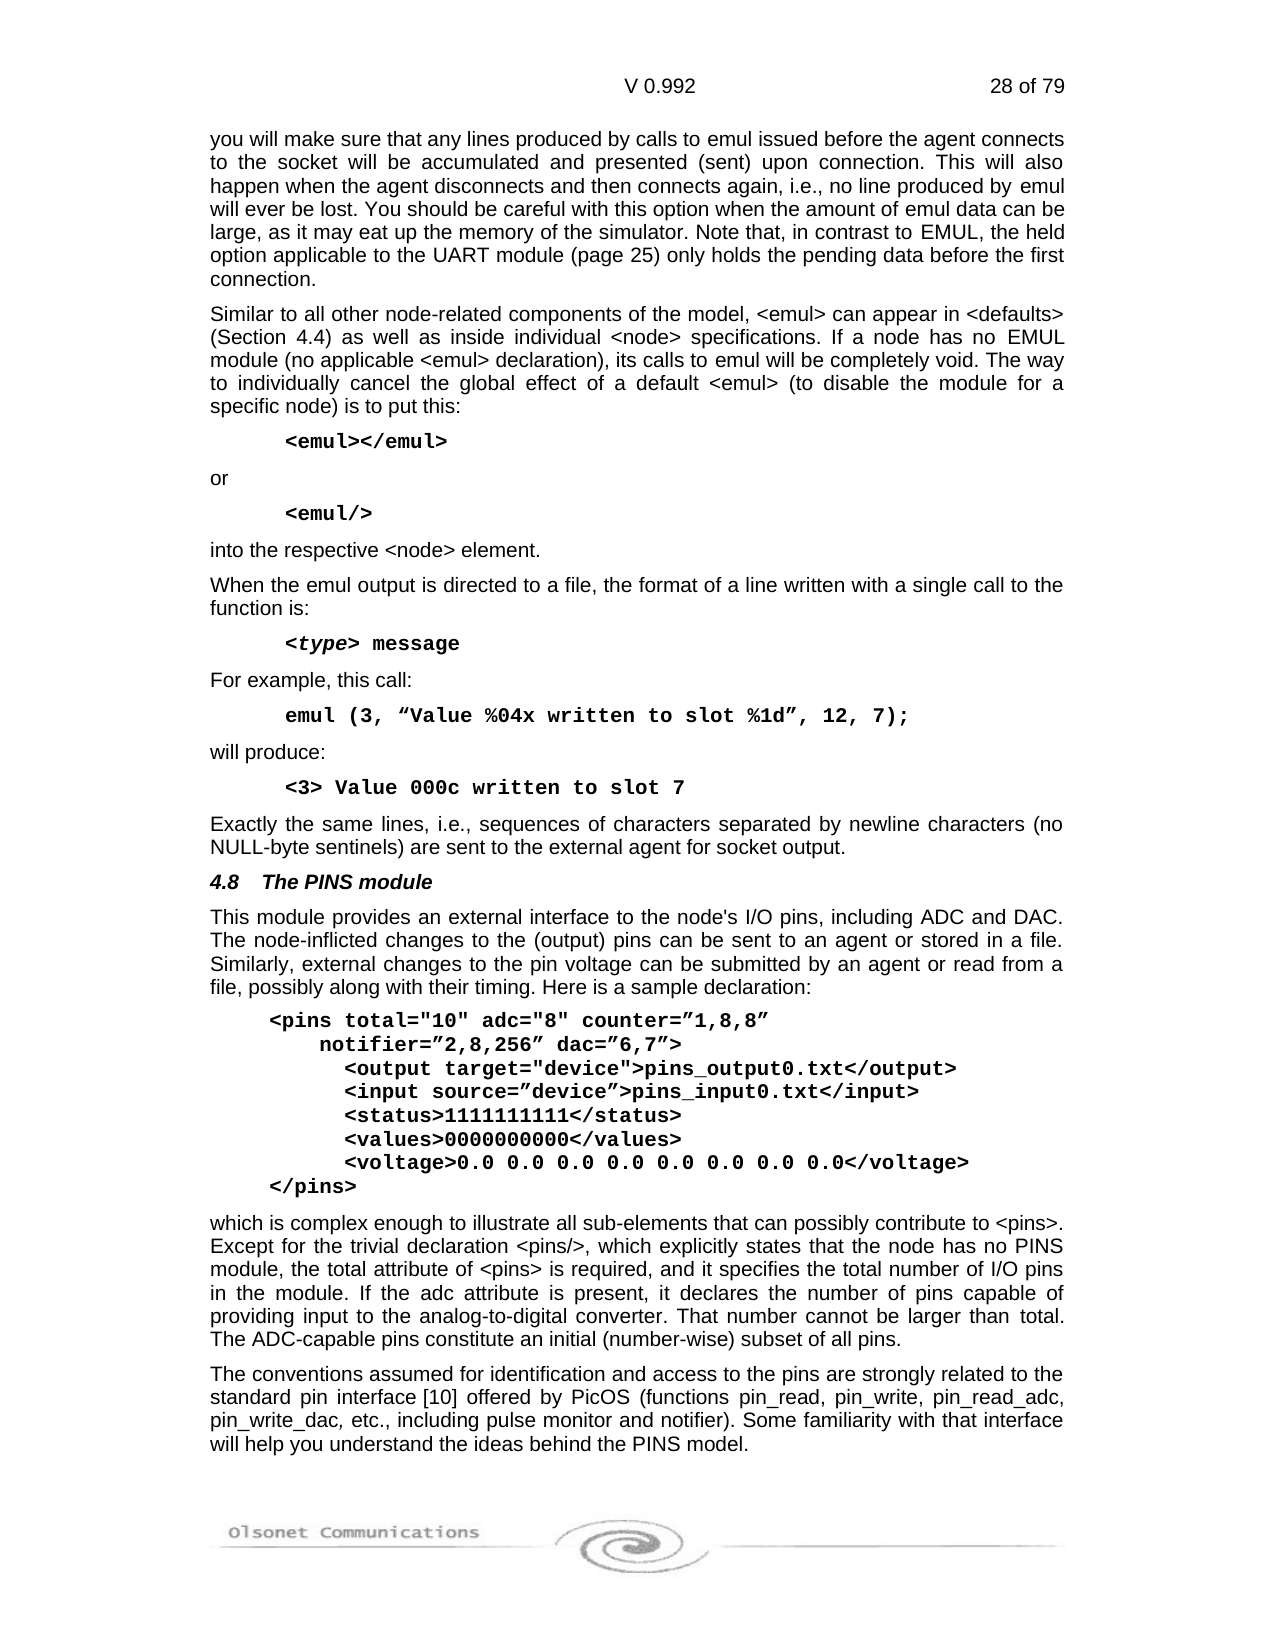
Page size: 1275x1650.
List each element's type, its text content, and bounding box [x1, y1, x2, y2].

text notifier=”2,8,256” dac=”6,7”> [269, 1034, 1065, 1058]
text <values>0000000000</values> [269, 1129, 1065, 1152]
text <input source=”device”>pins_input0.txt</input> [269, 1081, 1065, 1105]
text or [210, 467, 1065, 490]
text For example, this call: [210, 669, 1065, 692]
picture [210, 1504, 1065, 1596]
text <type> message [210, 632, 1065, 657]
text The conventions assumed for identification and access to the pins are strongly related to the standard pin interface [10] offered by PicOS (functions pin_read, pin_write, pin_read_adc, pin_write_dac, etc., including pulse monitor and notifier). Some familiarity with that interface will help you understand the ideas behind the PINS model. [210, 1363, 1065, 1456]
text <output target="device">pins_output0.txt</output> [269, 1058, 1065, 1081]
text into the respective <node> element. [210, 539, 1065, 562]
text Similar to all other node-related components of the model, <emul> can appear in <defaults> (Section 4.4) as well as inside individual <node> specifications. If a node has no EMUL module (no applicable <emul> declaration), its calls to emul will be completely void. The way to individually cancel the global effect of a default <emul> (to disable the module for a specific node) is to put this: [210, 302, 1065, 418]
text <voltage>0.0 0.0 0.0 0.0 0.0 0.0 0.0 0.0</voltage> [269, 1152, 1065, 1176]
text </pins> [269, 1176, 1065, 1200]
text emul (3, “Value %04x written to slot %1d”, 12, 7); [210, 704, 1065, 729]
text <status>1111111111</status> [269, 1105, 1065, 1129]
text will produce: [210, 741, 1065, 764]
text When the emul output is directed to a file, the format of a line written with a single call to the function is: [210, 574, 1065, 620]
text <3> Value 000c written to slot 7 [210, 776, 1065, 801]
text Exactly the same lines, i.e., sequences of characters separated by newline characters (no NULL-byte sentinels) are sent to the external agent for socket output. [210, 813, 1065, 859]
text you will make sure that any lines produced by calls to emul issued before the agent connects to the socket will be accumulated and presented (sent) upon connection. This will also happen when the agent disconnects and then connects again, i.e., no line produced by emul will ever be lost. You should be careful with this option when the amount of emul data can be large, as it may eat up the memory of the simulator. Note that, in contrast to EMUL, the held option applicable to the UART module (page 26) only holds the pending data before the first connection. [210, 128, 1065, 290]
text <emul></emul> [210, 430, 1065, 455]
text <emul/> [210, 502, 1065, 527]
text <pins total="10" adc="8" counter=”1,8,8” [269, 1011, 1065, 1034]
text This module provides an external interface to the node's I/O pins, including ADC and DAC. The node-inflicted changes to the (output) pins can be sent to an agent or stored in a file. Similarly, external changes to the pin voltage can be submitted by an agent or read from a file, possibly along with their timing. Here is a sample declaration: [210, 906, 1065, 999]
text which is complex enough to illustrate all sub-elements that can possibly contribute to <pins>. Except for the trivial declaration <pins/>, which explicitly states that the node has no PINS module, the total attribute of <pins> is required, and it specifies the total number of I/O pins in the module. If the adc attribute is present, it declares the number of pins capable of providing input to the analog-to-digital converter. That number cannot be larger than total. The ADC-capable pins constitute an initial (number-wise) subset of all pins. [210, 1211, 1065, 1351]
subtitle The PINS module [210, 871, 1065, 894]
